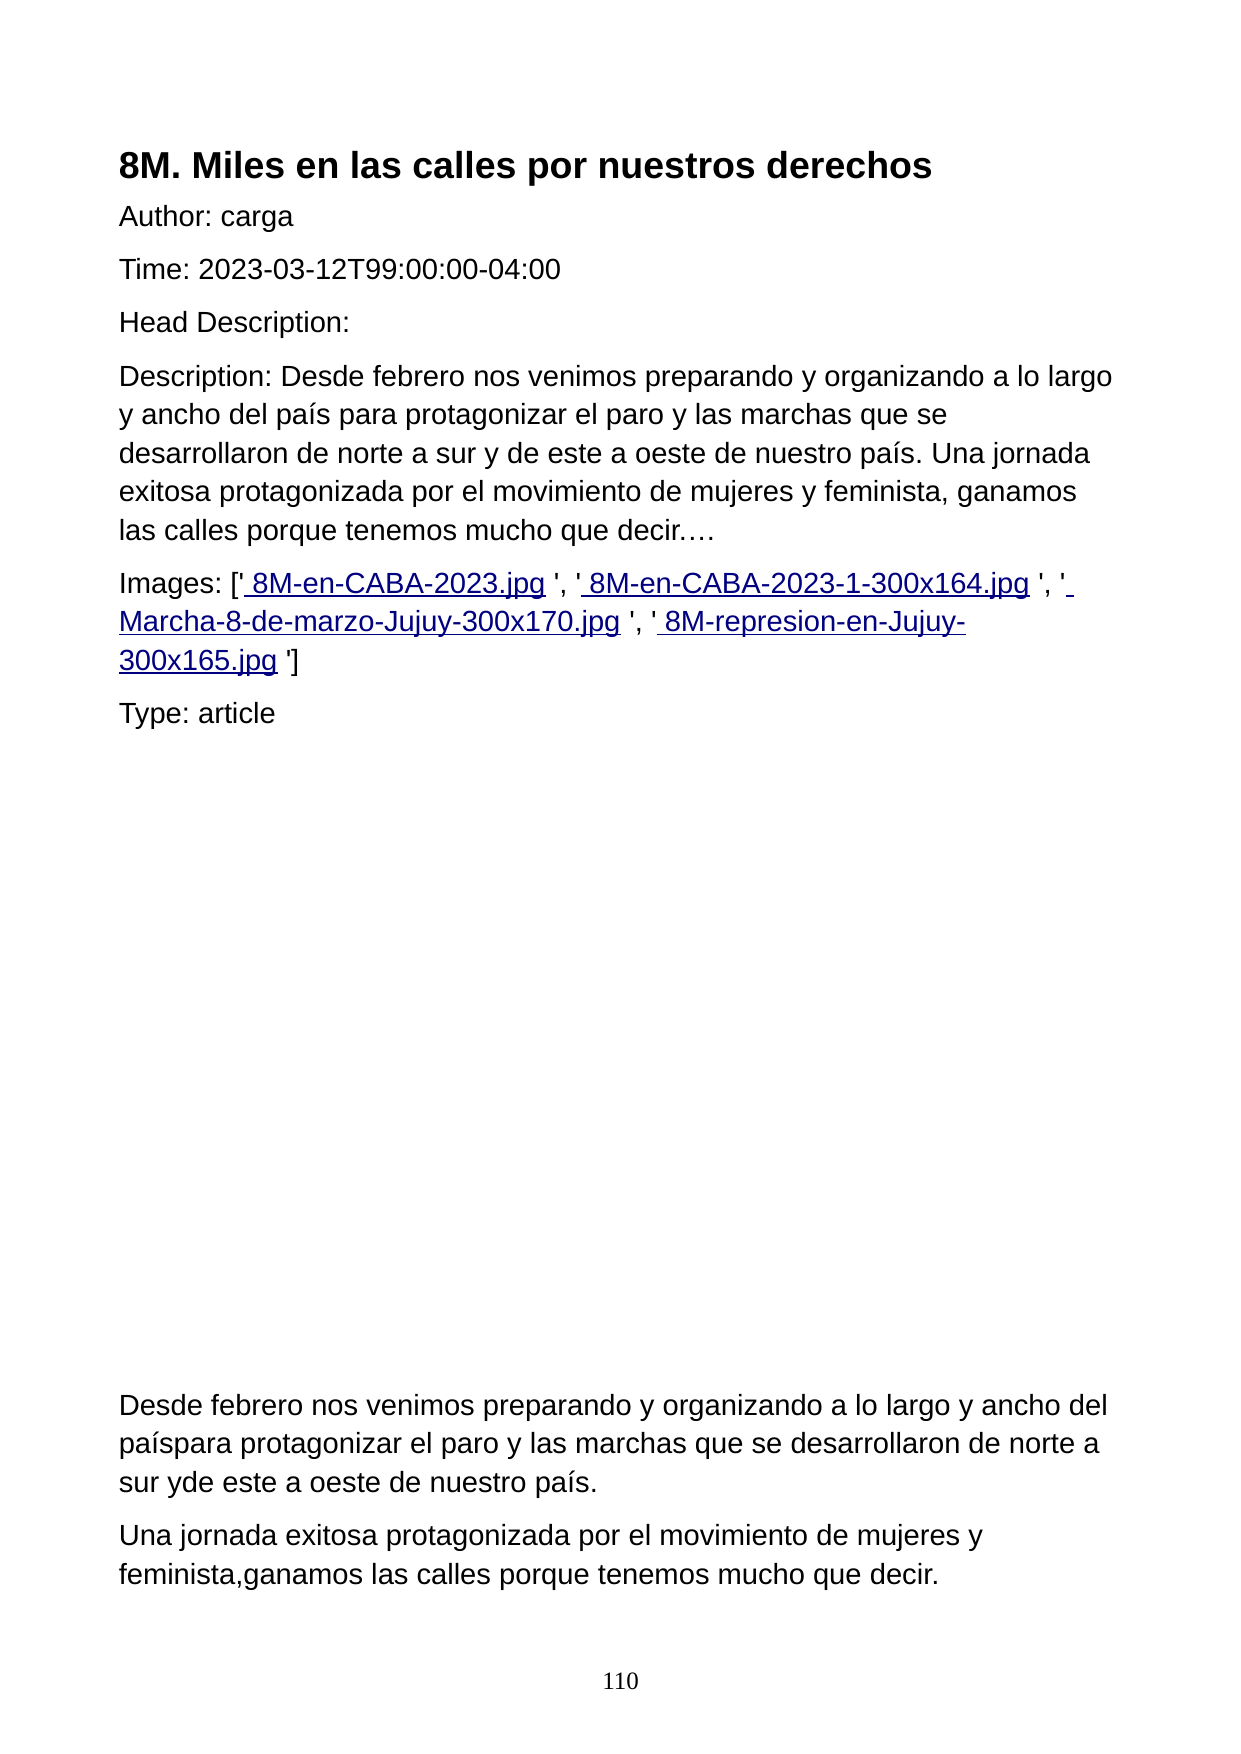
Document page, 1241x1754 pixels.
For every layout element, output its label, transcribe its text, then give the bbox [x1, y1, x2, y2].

text Time: 2023-03-12T99:00:00-04:00 [118, 252, 1122, 286]
text Una jornada exitosa protagonizada por el movimiento de mujeres y feminista,ganamos las calles porque tenemos mucho que decir. [118, 1518, 1122, 1590]
text Description: Desde febrero nos venimos preparando y organizando a lo largo y ancho del país para protagonizar el paro y las marchas que se desarrollaron de norte a sur y de este a oeste de nuestro país. Una jornada exitosa protagonizada por el movimiento de mujeres y feminista, ganamos las calles porque tenemos mucho que decir.… [118, 358, 1122, 546]
text Type: article [118, 696, 1122, 729]
subtitle 8M. Miles en las calles por nuestros derechos [118, 143, 1122, 187]
text Images: [' 8M-en-CABA-2023.jpg ', ' 8M-en-CABA-2023-1-300x164.jpg ', ' Marcha-8-de-marzo-Jujuy-300x170.jpg ', ' 8M-represion-en-Jujuy-300x165.jpg '] [118, 566, 1122, 676]
text Author: carga [118, 199, 1122, 233]
text Head Description: [118, 305, 1122, 339]
text Desde febrero nos venimos preparando y organizando a lo largo y ancho del paíspara protagonizar el paro y las marchas que se desarrollaron de norte a sur yde este a oeste de nuestro país. [118, 1388, 1122, 1498]
